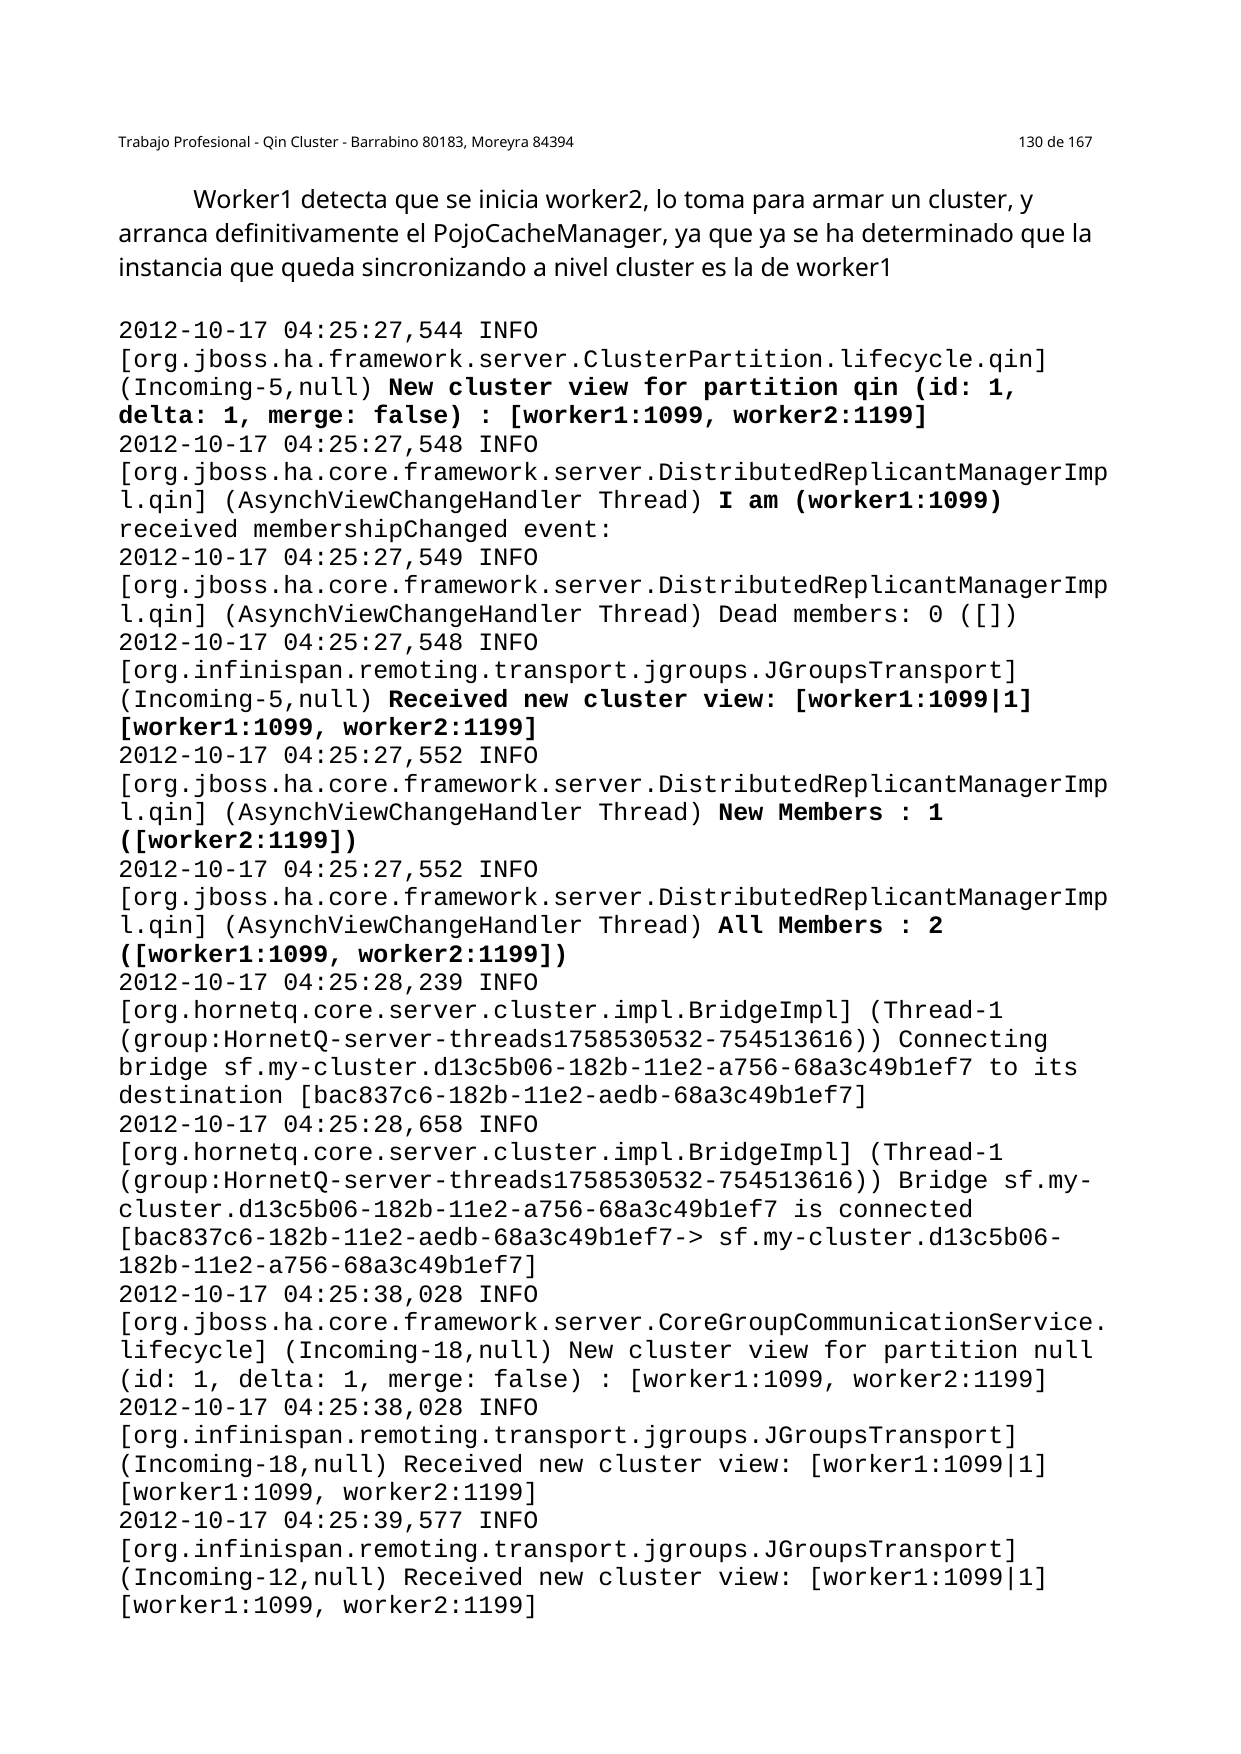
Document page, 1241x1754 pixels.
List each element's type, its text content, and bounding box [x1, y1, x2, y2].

text 2012-10-17 04:25:38,028 INFO [org.jboss.ha.core.framework.server.CoreGroupCommunicationService.lifecycle] (Incoming-18,null) New cluster view for partition null (id: 1, delta: 1, merge: false) : [worker1:1099, worker2:1199] [118, 1281, 1122, 1394]
text Worker1 detecta que se inicia worker2, lo toma para armar un cluster, y arranca definitivamente el PojoCacheManager, ya que ya se ha determinado que la instancia que queda sincronizando a nivel cluster es la de worker1 [118, 182, 1122, 284]
text 2012-10-17 04:25:27,548 INFO [org.infinispan.remoting.transport.jgroups.JGroupsTransport] (Incoming-5,null) Received new cluster view: [worker1:1099|1] [worker1:1099, worker2:1199] [118, 629, 1122, 743]
text 2012-10-17 04:25:28,658 INFO [org.hornetq.core.server.cluster.impl.BridgeImpl] (Thread-1 (group:HornetQ-server-threads1758530532-754513616)) Bridge sf.my-cluster.d13c5b06-182b-11e2-a756-68a3c49b1ef7 is connected [bac837c6-182b-11e2-aedb-68a3c49b1ef7-> sf.my-cluster.d13c5b06-182b-11e2-a756-68a3c49b1ef7] [118, 1111, 1122, 1281]
text 2012-10-17 04:25:38,028 INFO [org.infinispan.remoting.transport.jgroups.JGroupsTransport] (Incoming-18,null) Received new cluster view: [worker1:1099|1] [worker1:1099, worker2:1199] [118, 1394, 1122, 1508]
text 2012-10-17 04:25:27,548 INFO [org.jboss.ha.core.framework.server.DistributedReplicantManagerImpl.qin] (AsynchViewChangeHandler Thread) I am (worker1:1099) received membershipChanged event: [118, 431, 1122, 544]
text 2012-10-17 04:25:27,552 INFO [org.jboss.ha.core.framework.server.DistributedReplicantManagerImpl.qin] (AsynchViewChangeHandler Thread) New Members : 1 ([worker2:1199]) [118, 743, 1122, 856]
text 2012-10-17 04:25:28,239 INFO [org.hornetq.core.server.cluster.impl.BridgeImpl] (Thread-1 (group:HornetQ-server-threads1758530532-754513616)) Connecting bridge sf.my-cluster.d13c5b06-182b-11e2-a756-68a3c49b1ef7 to its destination [bac837c6-182b-11e2-aedb-68a3c49b1ef7] [118, 969, 1122, 1111]
text 2012-10-17 04:25:27,552 INFO [org.jboss.ha.core.framework.server.DistributedReplicantManagerImpl.qin] (AsynchViewChangeHandler Thread) All Members : 2 ([worker1:1099, worker2:1199]) [118, 856, 1122, 969]
text 2012-10-17 04:25:27,544 INFO [org.jboss.ha.framework.server.ClusterPartition.lifecycle.qin] (Incoming-5,null) New cluster view for partition qin (id: 1, delta: 1, merge: false) : [worker1:1099, worker2:1199] [118, 318, 1122, 431]
text 2012-10-17 04:25:39,577 INFO [org.infinispan.remoting.transport.jgroups.JGroupsTransport] (Incoming-12,null) Received new cluster view: [worker1:1099|1] [worker1:1099, worker2:1199] [118, 1508, 1122, 1621]
text 2012-10-17 04:25:27,549 INFO [org.jboss.ha.core.framework.server.DistributedReplicantManagerImpl.qin] (AsynchViewChangeHandler Thread) Dead members: 0 ([]) [118, 544, 1122, 629]
